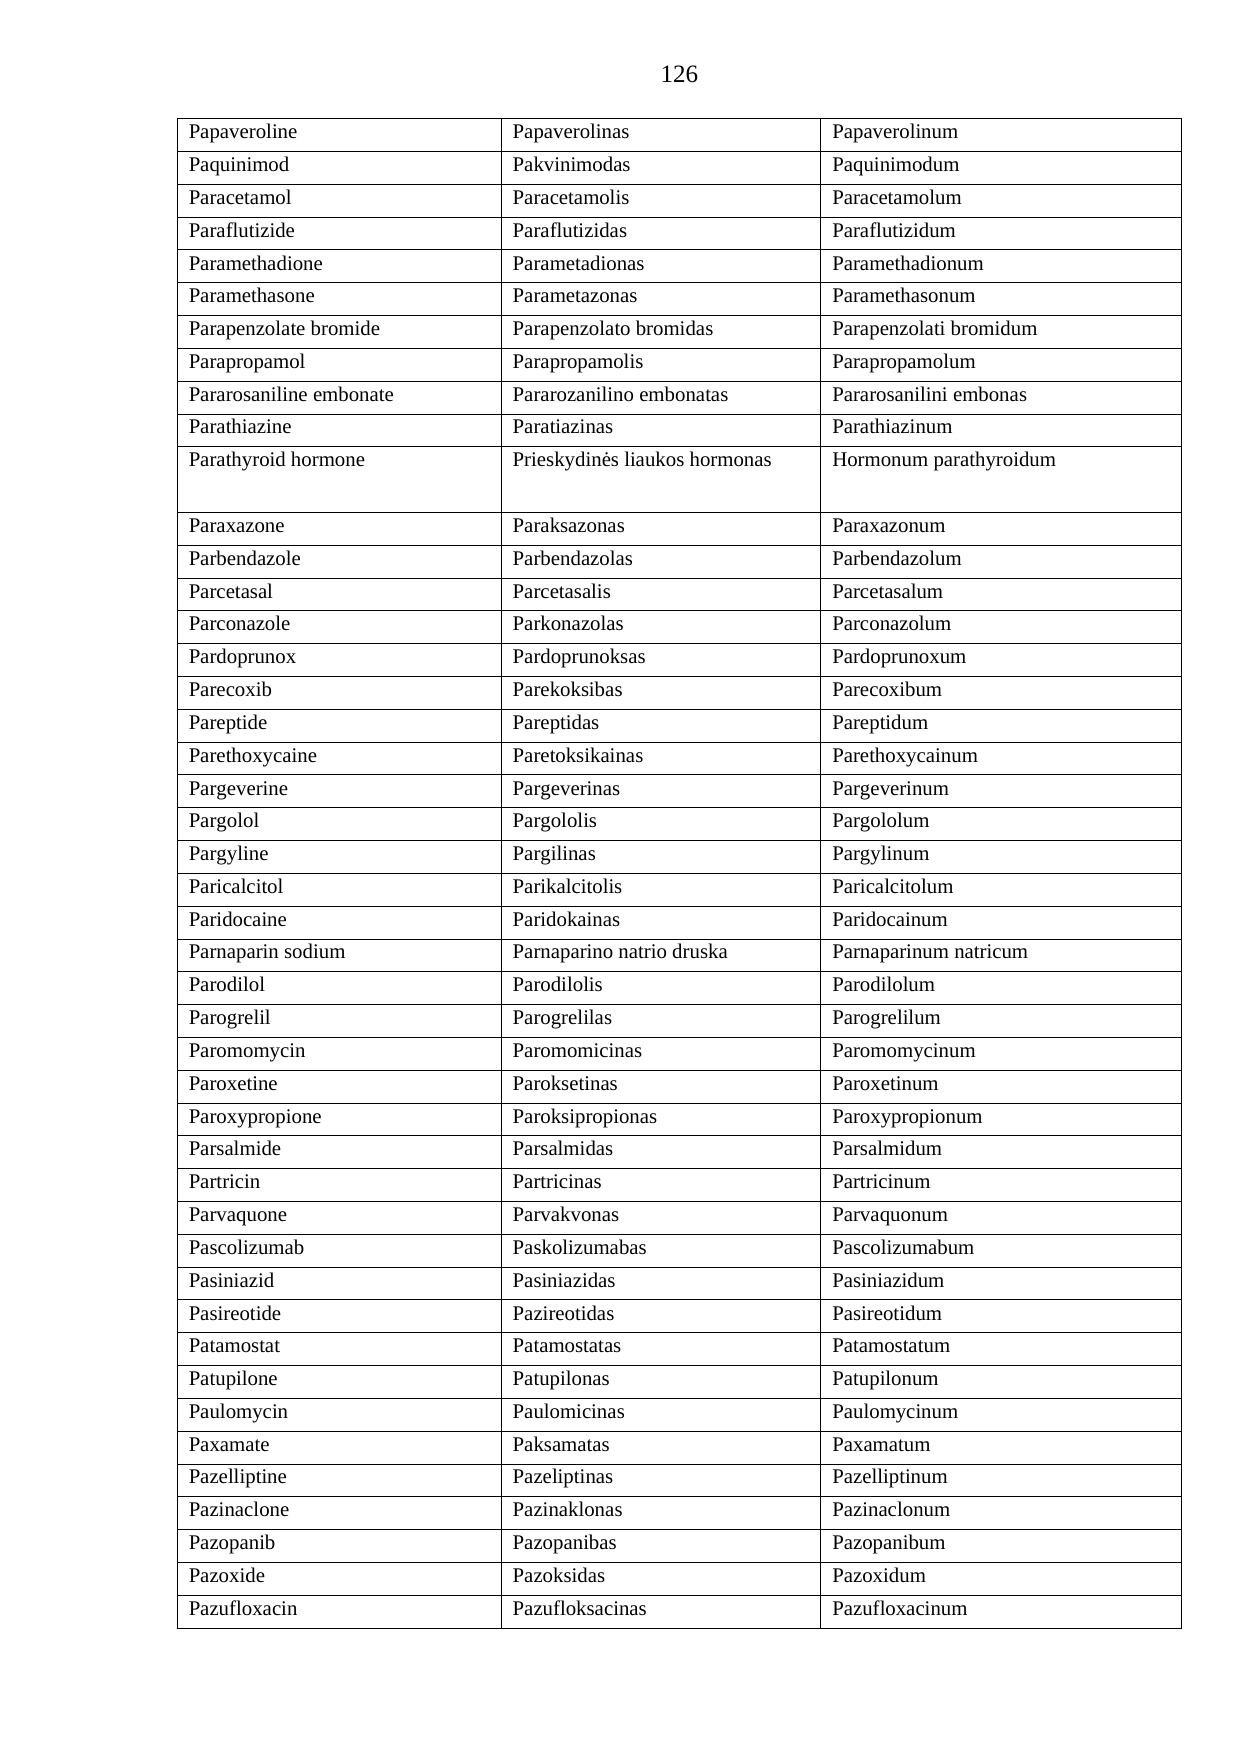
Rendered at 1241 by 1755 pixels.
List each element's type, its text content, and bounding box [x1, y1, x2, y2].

table_cell Paracetamolis [502, 185, 820, 217]
table_cell Parcetasal [178, 579, 501, 610]
table_cell Pazireotidas [502, 1300, 820, 1332]
table_cell Pardoprunoksas [502, 644, 820, 676]
table_cell Pazelliptinum [821, 1465, 1181, 1496]
table_cell Pasiniazidas [502, 1268, 820, 1299]
table_cell Paridocainum [821, 907, 1181, 938]
table_cell Parconazolum [821, 611, 1181, 643]
table_cell Parathyroid hormone [178, 447, 501, 512]
table_cell Paridokainas [502, 907, 820, 938]
table_cell Parapenzolate bromide [178, 316, 501, 348]
table_cell Parametazonas [502, 283, 820, 315]
table_cell Paromomycin [178, 1038, 501, 1070]
table_cell Parcetasalum [821, 579, 1181, 610]
table_cell Pararosanilini embonas [821, 382, 1181, 413]
table_cell Parametadionas [502, 250, 820, 282]
table_cell Pargeverinum [821, 775, 1181, 807]
table_cell Paridocaine [178, 907, 501, 938]
table_cell Parikalcitolis [502, 874, 820, 906]
table_cell Pargyline [178, 841, 501, 873]
table_cell Paromomycinum [821, 1038, 1181, 1070]
table_cell Parethoxycainum [821, 743, 1181, 774]
table_cell Paulomicinas [502, 1399, 820, 1431]
table_cell Pazoxidum [821, 1563, 1181, 1595]
table_cell Partricin [178, 1169, 501, 1201]
table_cell Paraflutizidas [502, 218, 820, 249]
table_cell Pazopanibas [502, 1530, 820, 1562]
table_cell Parnaparino natrio druska [502, 940, 820, 971]
table_cell Paraflutizide [178, 218, 501, 249]
table_cell Pazoxide [178, 1563, 501, 1595]
table_cell Pazopanibum [821, 1530, 1181, 1562]
table_cell Parnaparinum natricum [821, 940, 1181, 971]
table_cell Paquinimodum [821, 152, 1181, 184]
table_cell Paraxazone [178, 513, 501, 545]
table_cell Paroxetine [178, 1071, 501, 1102]
table_cell Papaveroline [178, 119, 501, 151]
table_cell Parsalmidas [502, 1136, 820, 1168]
table_cell Parvaquone [178, 1202, 501, 1234]
table_cell Parekoksibas [502, 677, 820, 709]
table_cell Paulomycinum [821, 1399, 1181, 1431]
table_cell Parecoxib [178, 677, 501, 709]
table_cell Pazelliptine [178, 1465, 501, 1496]
table_cell Paraxazonum [821, 513, 1181, 545]
table_cell Paroxypropione [178, 1104, 501, 1135]
table_cell Pazoksidas [502, 1563, 820, 1595]
table_cell Pararozanilino embonatas [502, 382, 820, 413]
table_cell Parodilolis [502, 972, 820, 1004]
table_cell Patamostatas [502, 1333, 820, 1365]
table_cell Prieskydinės liaukos hormonas [502, 447, 820, 512]
table_cell Parnaparin sodium [178, 940, 501, 971]
table_cell Paskolizumabas [502, 1235, 820, 1267]
table_cell Pasireotidum [821, 1300, 1181, 1332]
table_cell Parvaquonum [821, 1202, 1181, 1234]
table_cell Paramethadionum [821, 250, 1181, 282]
table_cell Paraflutizidum [821, 218, 1181, 249]
table_cell Pazinaclonum [821, 1497, 1181, 1529]
table_cell Pazeliptinas [502, 1465, 820, 1496]
table_cell Hormonum parathyroidum [821, 447, 1181, 512]
table_cell Paraksazonas [502, 513, 820, 545]
table_cell Paroksetinas [502, 1071, 820, 1102]
table_cell Parsalmide [178, 1136, 501, 1168]
table_cell Parcetasalis [502, 579, 820, 610]
table_cell Paracetamolum [821, 185, 1181, 217]
table_cell Parogrelil [178, 1005, 501, 1037]
table_cell Pargeverinas [502, 775, 820, 807]
table_cell Pardoprunoxum [821, 644, 1181, 676]
table_cell Parkonazolas [502, 611, 820, 643]
table_cell Paroxetinum [821, 1071, 1181, 1102]
table_cell Parapenzolato bromidas [502, 316, 820, 348]
table_cell Paroxypropionum [821, 1104, 1181, 1135]
table_cell Pasiniazid [178, 1268, 501, 1299]
table_cell Patupilonum [821, 1366, 1181, 1398]
table_cell Paxamate [178, 1432, 501, 1463]
table_cell Paretoksikainas [502, 743, 820, 774]
table_cell Paroksipropionas [502, 1104, 820, 1135]
table_cell Partricinum [821, 1169, 1181, 1201]
table_cell Parapropamolis [502, 349, 820, 381]
table_cell Parogrelilas [502, 1005, 820, 1037]
table_cell Pargololis [502, 808, 820, 840]
table_cell Pascolizumab [178, 1235, 501, 1267]
table_cell Pareptide [178, 710, 501, 742]
table_cell Pazufloksacinas [502, 1596, 820, 1627]
table_cell Parconazole [178, 611, 501, 643]
table_cell Parvakvonas [502, 1202, 820, 1234]
table_cell Parethoxycaine [178, 743, 501, 774]
table_cell Paracetamol [178, 185, 501, 217]
table_cell Paricalcitolum [821, 874, 1181, 906]
table_cell Parapenzolati bromidum [821, 316, 1181, 348]
table_cell Pararosaniline embonate [178, 382, 501, 413]
table_cell Pascolizumabum [821, 1235, 1181, 1267]
table_cell Papaverolinum [821, 119, 1181, 151]
table_cell Patamostat [178, 1333, 501, 1365]
table_cell Pasireotide [178, 1300, 501, 1332]
table_cell Paratiazinas [502, 415, 820, 446]
table_cell Pazinaklonas [502, 1497, 820, 1529]
table_cell Pazufloxacinum [821, 1596, 1181, 1627]
table_cell Parapropamol [178, 349, 501, 381]
table_cell Pazopanib [178, 1530, 501, 1562]
table_cell Patamostatum [821, 1333, 1181, 1365]
table_cell Parogrelilum [821, 1005, 1181, 1037]
table_cell Paramethadione [178, 250, 501, 282]
table_cell Papaverolinas [502, 119, 820, 151]
table_cell Paromomicinas [502, 1038, 820, 1070]
table_cell Patupilonas [502, 1366, 820, 1398]
table_cell Pargeverine [178, 775, 501, 807]
table_cell Parathiazine [178, 415, 501, 446]
table_cell Parecoxibum [821, 677, 1181, 709]
table_cell Pardoprunox [178, 644, 501, 676]
table_cell Parodilolum [821, 972, 1181, 1004]
table_cell Pargololum [821, 808, 1181, 840]
table_cell Parbendazolum [821, 546, 1181, 577]
table_cell Paquinimod [178, 152, 501, 184]
table_cell Patupilone [178, 1366, 501, 1398]
table_cell Paramethasone [178, 283, 501, 315]
table_cell Partricinas [502, 1169, 820, 1201]
table_cell Paramethasonum [821, 283, 1181, 315]
table_cell Paksamatas [502, 1432, 820, 1463]
table_cell Pargolol [178, 808, 501, 840]
table_cell Paxamatum [821, 1432, 1181, 1463]
table_cell Pazinaclone [178, 1497, 501, 1529]
table_cell Pargylinum [821, 841, 1181, 873]
table_cell Pareptidum [821, 710, 1181, 742]
table_cell Pasiniazidum [821, 1268, 1181, 1299]
table_cell Parsalmidum [821, 1136, 1181, 1168]
table_cell Parbendazolas [502, 546, 820, 577]
table_cell Pargilinas [502, 841, 820, 873]
table_cell Parbendazole [178, 546, 501, 577]
table_cell Parodilol [178, 972, 501, 1004]
table_cell Paulomycin [178, 1399, 501, 1431]
table_cell Parathiazinum [821, 415, 1181, 446]
table_cell Pazufloxacin [178, 1596, 501, 1627]
table_cell Pareptidas [502, 710, 820, 742]
table_cell Pakvinimodas [502, 152, 820, 184]
table_cell Parapropamolum [821, 349, 1181, 381]
table_cell Paricalcitol [178, 874, 501, 906]
